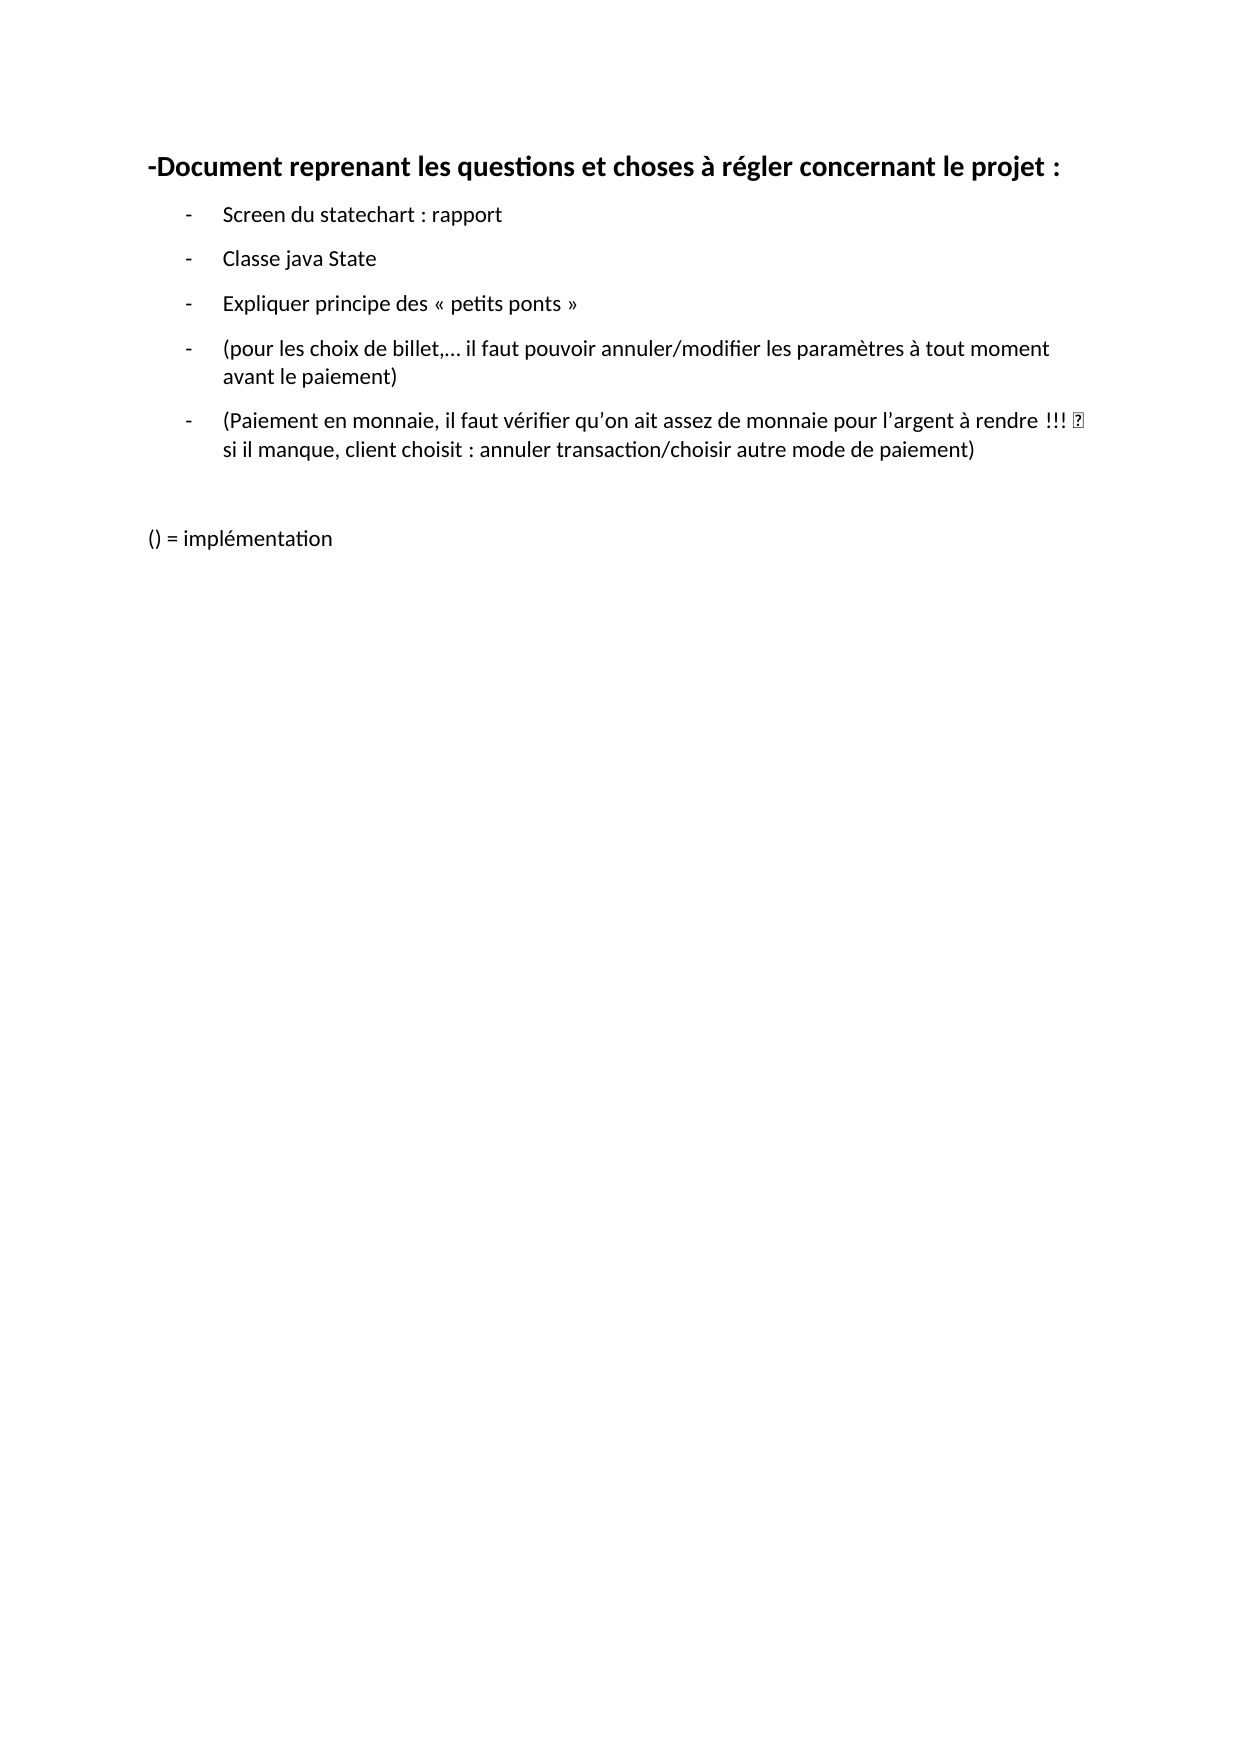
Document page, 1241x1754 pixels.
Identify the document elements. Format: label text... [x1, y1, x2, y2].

text -Document reprenant les questions et choses à régler concernant le projet : [148, 148, 1093, 183]
text () = implémentation [148, 524, 1093, 552]
list Screen du statechart : rapport [185, 200, 1093, 228]
list (Paiement en monnaie, il faut vérifier qu’on ait assez de monnaie pour l’argent à rendre !!!  si il manque, client choisit : annuler transaction/choisir autre mode de paiement) [185, 407, 1093, 463]
list (pour les choix de billet,… il faut pouvoir annuler/modifier les paramètres à tout moment avant le paiement) [185, 334, 1093, 390]
list Expliquer principe des « petits ponts » [185, 289, 1093, 317]
list Classe java State [185, 244, 1093, 273]
